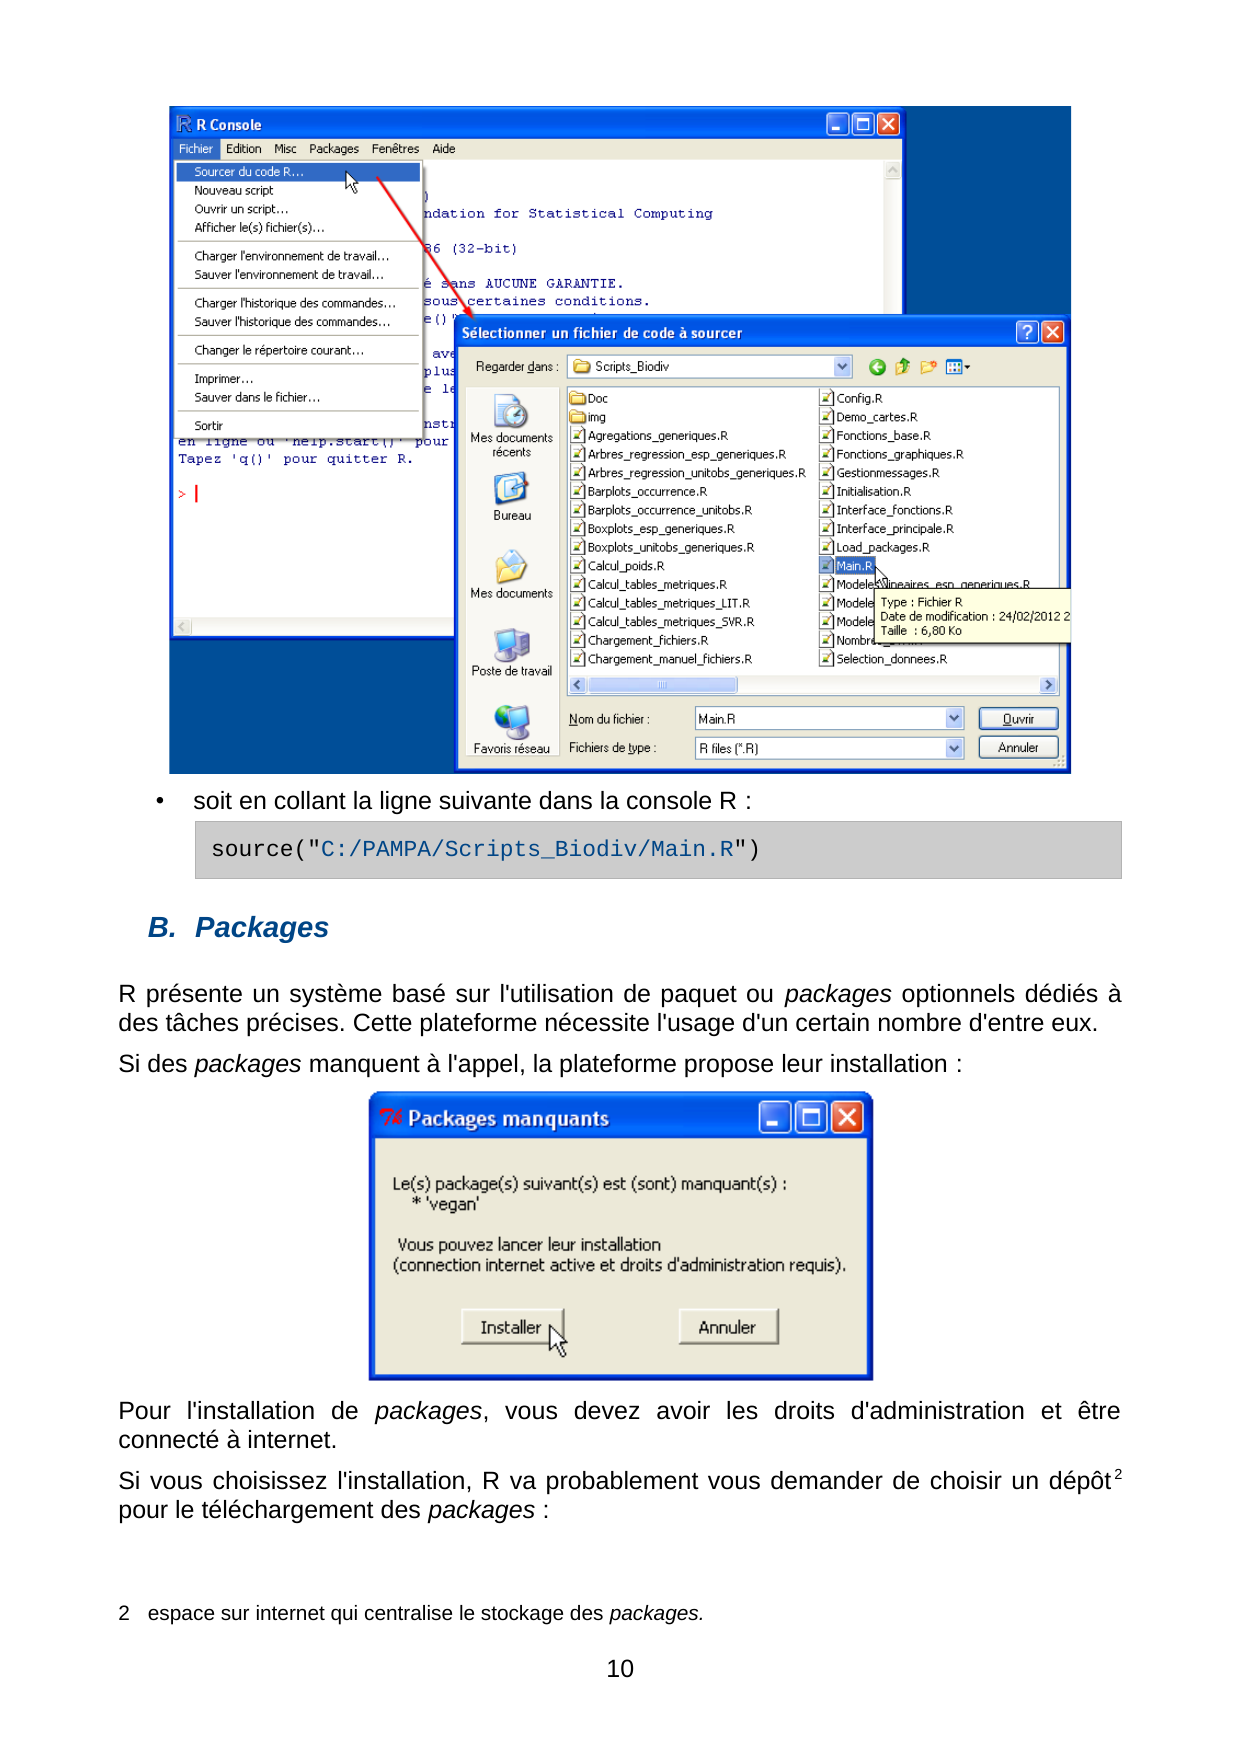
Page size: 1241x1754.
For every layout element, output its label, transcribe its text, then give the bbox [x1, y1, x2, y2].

text Pour l'installation de packages, vous devez avoir les droits d'administration et être connecté à internet. [118, 1396, 1122, 1454]
subtitle Packages [148, 909, 1122, 943]
text espace sur internet qui centralise le stockage des packages. [118, 1601, 1122, 1625]
text R présente un système basé sur l'utilisation de paquet ou packages optionnels dédiés à des tâches précises. Cette plateforme nécessite l'usage d'un certain nombre d'entre eux. [118, 979, 1122, 1037]
text source("C:/PAMPA/Scripts_Biodiv/Main.R") [196, 822, 1121, 878]
picture [366, 1090, 874, 1384]
picture [169, 106, 1072, 774]
list soit en collant la ligne suivante dans la console R : [156, 786, 1122, 815]
text Si vous choisissez l'installation, R va probablement vous demander de choisir un dépôt pour le téléchargement des packages : [118, 1466, 1122, 1524]
text Si des packages manquent à l'appel, la plateforme propose leur installation : [118, 1049, 1122, 1078]
